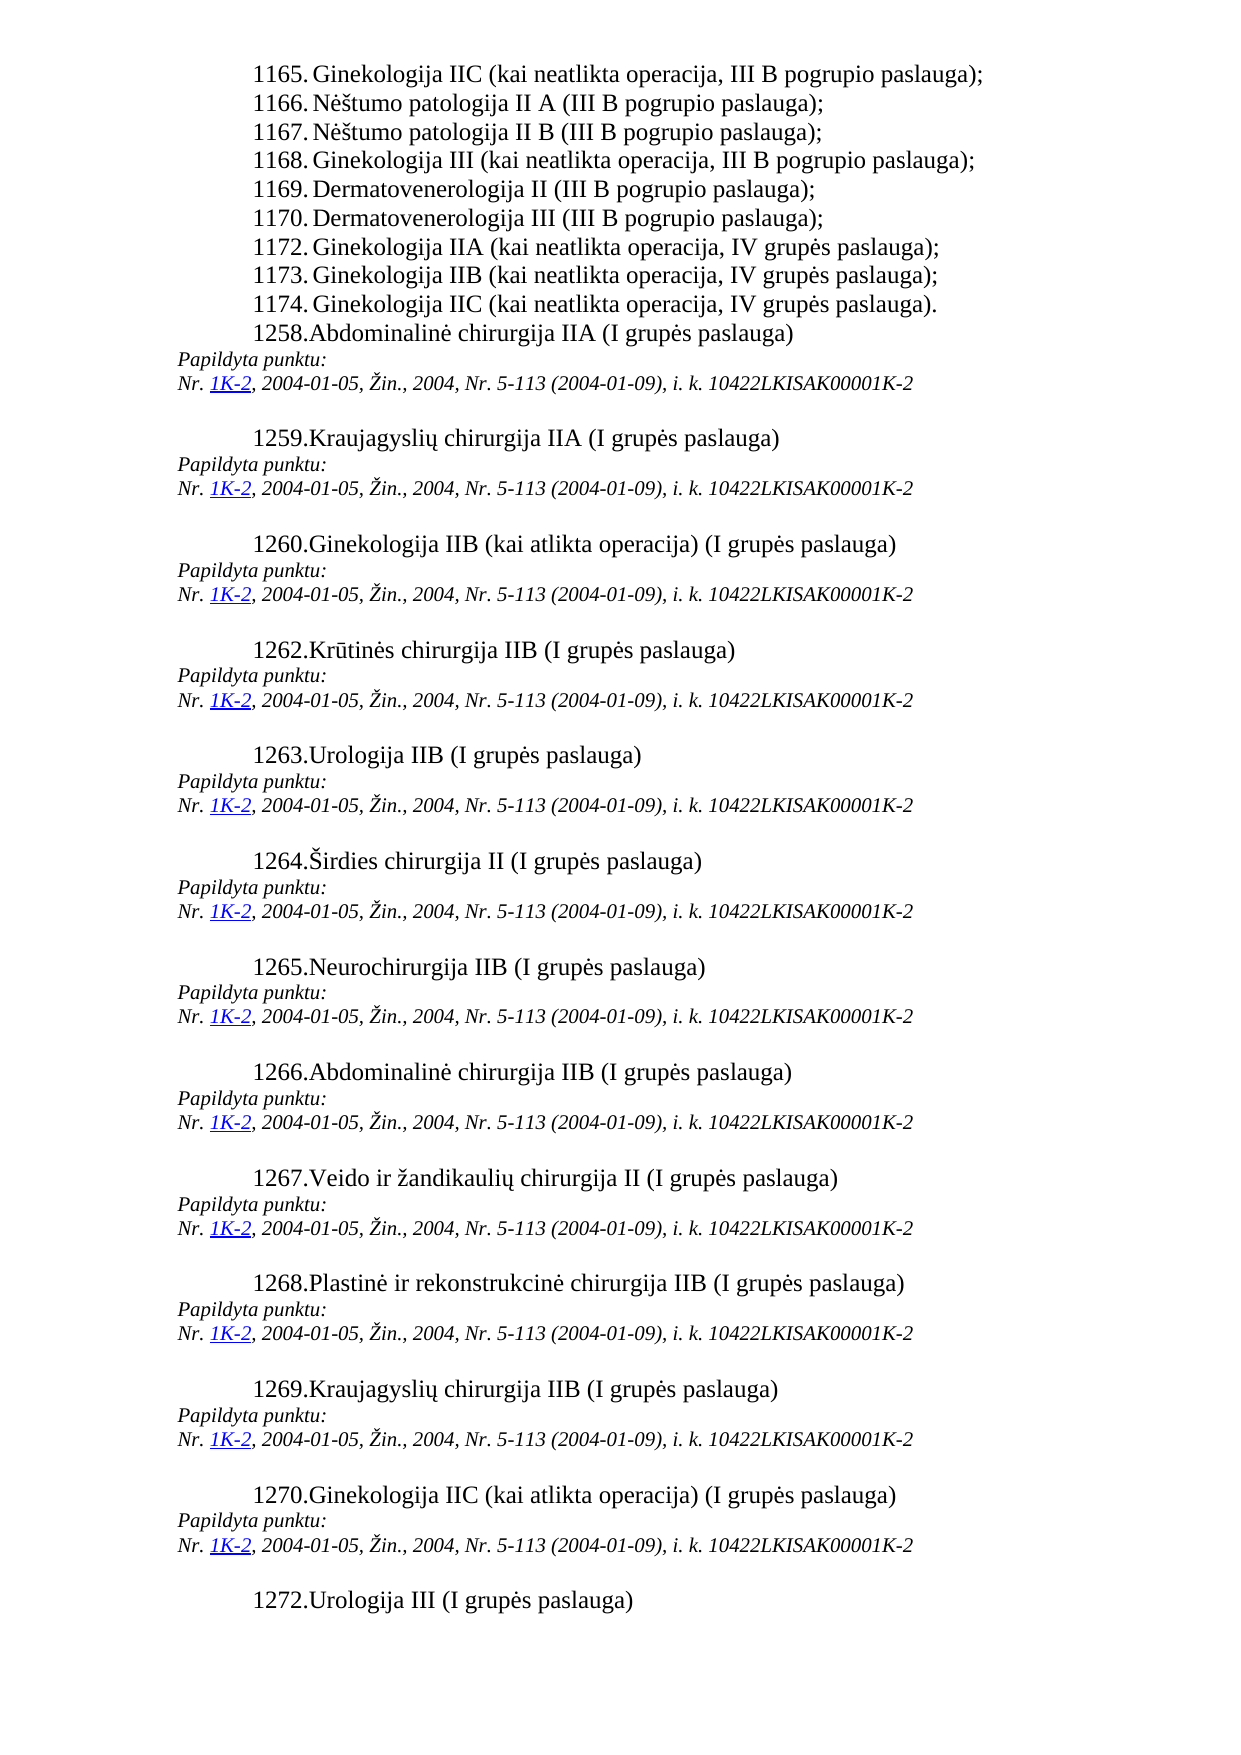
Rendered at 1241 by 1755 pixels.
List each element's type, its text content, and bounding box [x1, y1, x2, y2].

text Nr. 1K-2, 2004-01-05, Žin., 2004, Nr. 5-113 (2004-01-09), i. k. 10422LKISAK00001K-2 [177, 371, 1181, 395]
text 1167. Nėštumo patologija II B (III B pogrupio paslauga); [177, 117, 1181, 145]
text Nr. 1K-2, 2004-01-05, Žin., 2004, Nr. 5-113 (2004-01-09), i. k. 10422LKISAK00001K-2 [177, 1004, 1181, 1028]
text 1260.Ginekologija IIB (kai atlikta operacija) (I grupės paslauga) [177, 529, 1181, 558]
text Nr. 1K-2, 2004-01-05, Žin., 2004, Nr. 5-113 (2004-01-09), i. k. 10422LKISAK00001K-2 [177, 793, 1181, 817]
text Papildyta punktu: [177, 1086, 1181, 1110]
text Nr. 1K-2, 2004-01-05, Žin., 2004, Nr. 5-113 (2004-01-09), i. k. 10422LKISAK00001K-2 [177, 1532, 1181, 1557]
text Papildyta punktu: [177, 663, 1181, 687]
text 1268.Plastinė ir rekonstrukcinė chirurgija IIB (I grupės paslauga) [177, 1268, 1181, 1297]
text Nr. 1K-2, 2004-01-05, Žin., 2004, Nr. 5-113 (2004-01-09), i. k. 10422LKISAK00001K-2 [177, 582, 1181, 606]
text 1169. Dermatovenerologija II (III B pogrupio paslauga); [177, 174, 1181, 203]
text 1267.Veido ir žandikaulių chirurgija II (I grupės paslauga) [177, 1163, 1181, 1192]
text Nr. 1K-2, 2004-01-05, Žin., 2004, Nr. 5-113 (2004-01-09), i. k. 10422LKISAK00001K-2 [177, 1321, 1181, 1345]
text Nr. 1K-2, 2004-01-05, Žin., 2004, Nr. 5-113 (2004-01-09), i. k. 10422LKISAK00001K-2 [177, 899, 1181, 923]
text Nr. 1K-2, 2004-01-05, Žin., 2004, Nr. 5-113 (2004-01-09), i. k. 10422LKISAK00001K-2 [177, 687, 1181, 712]
text 1258.Abdominalinė chirurgija IIA (I grupės paslauga) [177, 318, 1181, 347]
text Papildyta punktu: [177, 558, 1181, 582]
text Nr. 1K-2, 2004-01-05, Žin., 2004, Nr. 5-113 (2004-01-09), i. k. 10422LKISAK00001K-2 [177, 476, 1181, 500]
text 1262.Krūtinės chirurgija IIB (I grupės paslauga) [177, 635, 1181, 663]
text 1266.Abdominalinė chirurgija IIB (I grupės paslauga) [177, 1057, 1181, 1086]
text Papildyta punktu: [177, 769, 1181, 793]
text Papildyta punktu: [177, 1403, 1181, 1427]
text 1168. Ginekologija III (kai neatlikta operacija, III B pogrupio paslauga); [177, 145, 1181, 174]
text Papildyta punktu: [177, 1297, 1181, 1321]
text 1165. Ginekologija IIC (kai neatlikta operacija, III B pogrupio paslauga); [177, 59, 1181, 88]
text 1269.Kraujagyslių chirurgija IIB (I grupės paslauga) [177, 1374, 1181, 1403]
text Papildyta punktu: [177, 980, 1181, 1004]
text Papildyta punktu: [177, 347, 1181, 371]
text 1272.Urologija III (I grupės paslauga) [177, 1585, 1181, 1614]
text Papildyta punktu: [177, 875, 1181, 899]
text 1174. Ginekologija IIC (kai neatlikta operacija, IV grupės paslauga). [177, 289, 1181, 318]
text Papildyta punktu: [177, 452, 1181, 476]
text 1265.Neurochirurgija IIB (I grupės paslauga) [177, 952, 1181, 980]
text 1173. Ginekologija IIB (kai neatlikta operacija, IV grupės paslauga); [177, 260, 1181, 289]
text Papildyta punktu: [177, 1192, 1181, 1216]
text Nr. 1K-2, 2004-01-05, Žin., 2004, Nr. 5-113 (2004-01-09), i. k. 10422LKISAK00001K-2 [177, 1427, 1181, 1451]
text 1264.Širdies chirurgija II (I grupės paslauga) [177, 846, 1181, 875]
text Papildyta punktu: [177, 1508, 1181, 1532]
text 1270.Ginekologija IIC (kai atlikta operacija) (I grupės paslauga) [177, 1480, 1181, 1508]
text 1166. Nėštumo patologija II A (III B pogrupio paslauga); [177, 88, 1181, 117]
text 1259.Kraujagyslių chirurgija IIA (I grupės paslauga) [177, 423, 1181, 452]
text 1263.Urologija IIB (I grupės paslauga) [177, 740, 1181, 769]
text Nr. 1K-2, 2004-01-05, Žin., 2004, Nr. 5-113 (2004-01-09), i. k. 10422LKISAK00001K-2 [177, 1216, 1181, 1240]
text 1172. Ginekologija IIA (kai neatlikta operacija, IV grupės paslauga); [177, 232, 1181, 260]
text Nr. 1K-2, 2004-01-05, Žin., 2004, Nr. 5-113 (2004-01-09), i. k. 10422LKISAK00001K-2 [177, 1110, 1181, 1134]
text 1170. Dermatovenerologija III (III B pogrupio paslauga); [177, 203, 1181, 232]
